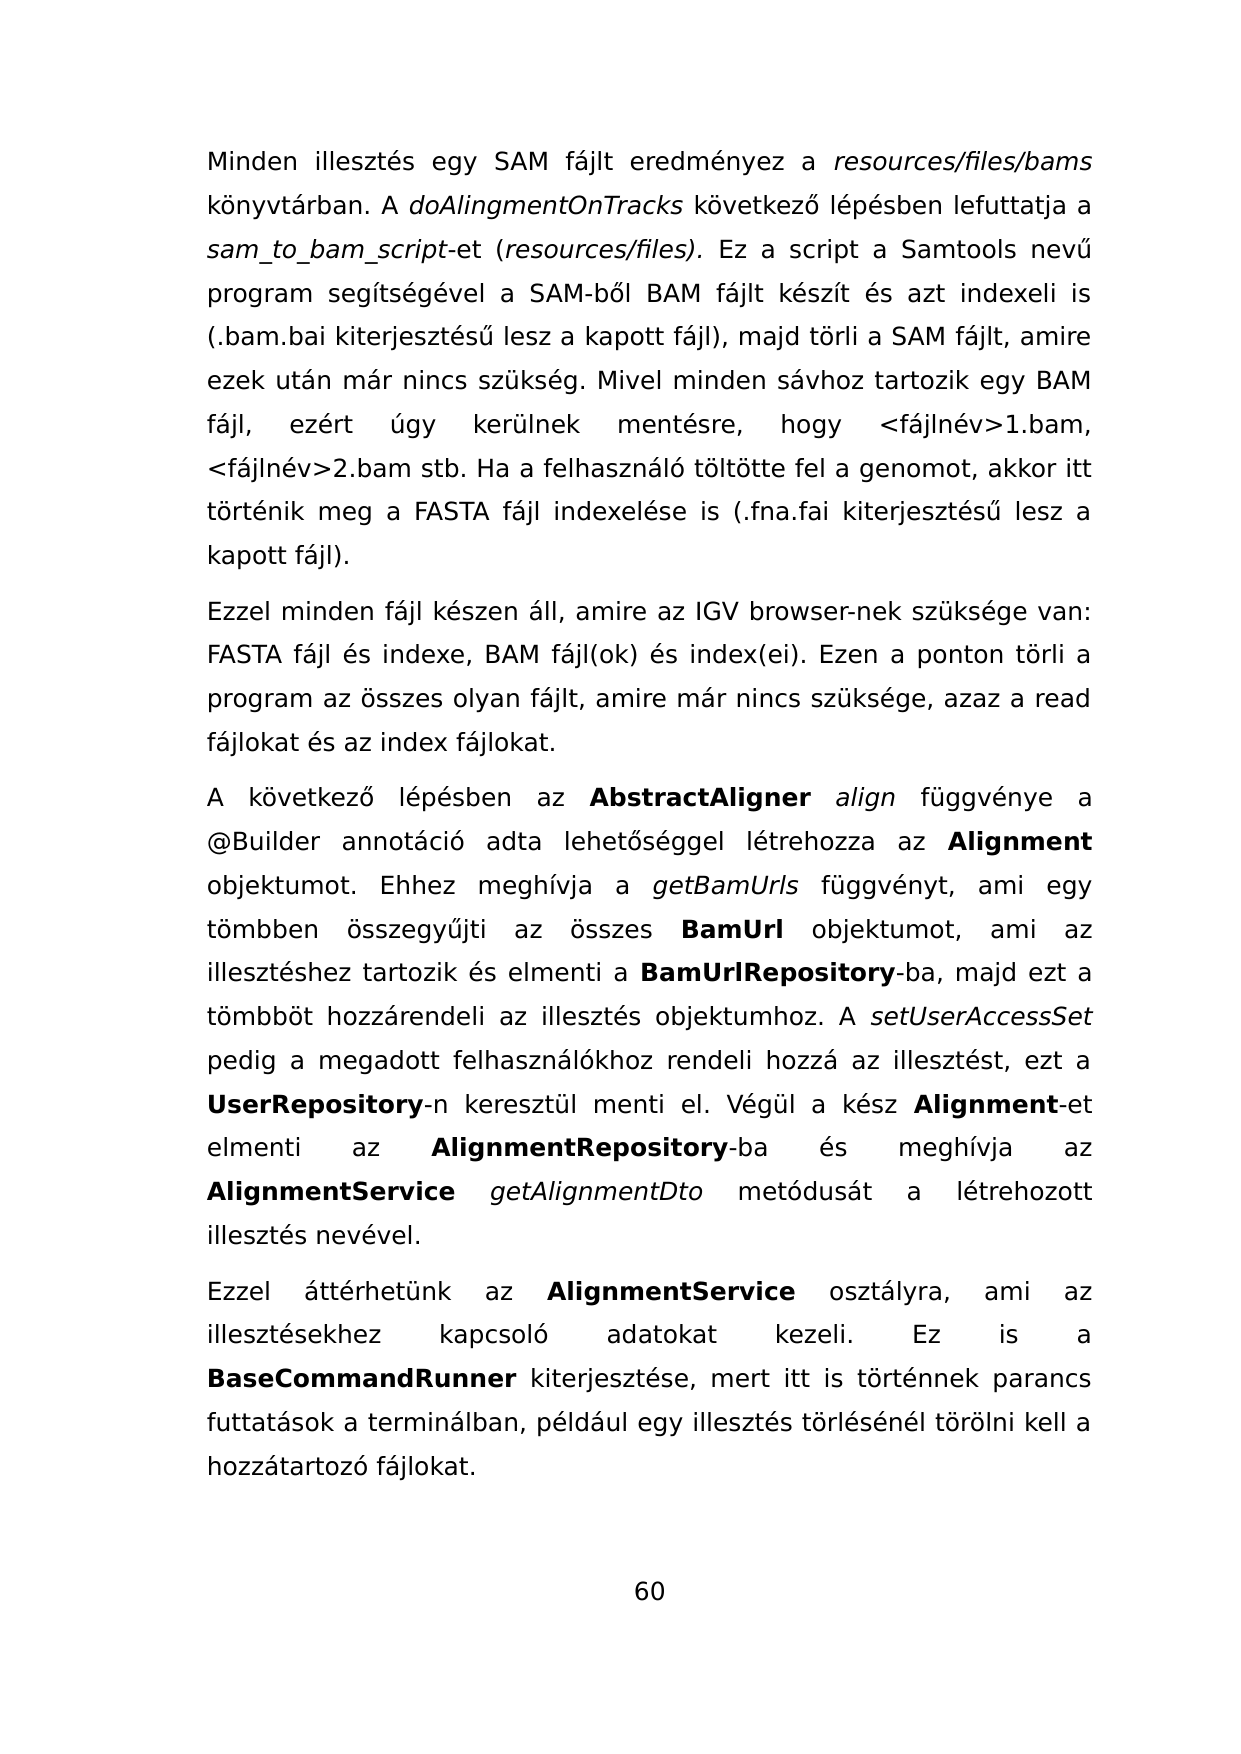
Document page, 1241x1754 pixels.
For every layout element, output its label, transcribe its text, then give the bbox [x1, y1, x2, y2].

text A következő lépésben az AbstractAligner align függvénye a @Builder annotáció adta lehetőséggel létrehozza az Alignment objektumot. Ehhez meghívja a getBamUrls függvényt, ami egy tömbben összegyűjti az összes BamUrl objektumot, ami az illesztéshez tartozik és elmenti a BamUrlRepository-ba, majd ezt a tömbböt hozzárendeli az illesztés objektumhoz. A setUserAccessSet pedig a megadott felhasználókhoz rendeli hozzá az illesztést, ezt a UserRepository-n keresztül menti el. Végül a kész Alignment-et elmenti az AlignmentRepository-ba és meghívja az AlignmentService getAlignmentDto metódusát a létrehozott illesztés nevével. [207, 784, 1093, 1250]
text Ezzel minden fájl készen áll, amire az IGV browser-nek szüksége van: FASTA fájl és indexe, BAM fájl(ok) és index(ei). Ezen a ponton törli a program az összes olyan fájlt, amire már nincs szüksége, azaz a read fájlokat és az index fájlokat. [207, 597, 1093, 757]
text Ezzel áttérhetünk az AlignmentService osztályra, ami az illesztésekhez kapcsoló adatokat kezeli. Ez is a BaseCommandRunner kiterjesztése, mert itt is történnek parancs futtatások a terminálban, például egy illesztés törlésénél törölni kell a hozzátartozó fájlokat. [207, 1277, 1093, 1481]
text Minden illesztés egy SAM fájlt eredményez a resources/files/bams könyvtárban. A doAlingmentOnTracks következő lépésben lefuttatja a sam_to_bam_script-et (resources/files). Ez a script a Samtools nevű program segítségével a SAM-ből BAM fájlt készít és azt indexeli is (.bam.bai kiterjesztésű lesz a kapott fájl), majd törli a SAM fájlt, amire ezek után már nincs szükség. Mivel minden sávhoz tartozik egy BAM fájl, ezért úgy kerülnek mentésre, hogy <fájlnév>1.bam, <fájlnév>2.bam stb. Ha a felhasználó töltötte fel a genomot, akkor itt történik meg a FASTA fájl indexelése is (.fna.fai kiterjesztésű lesz a kapott fájl). [207, 148, 1093, 571]
